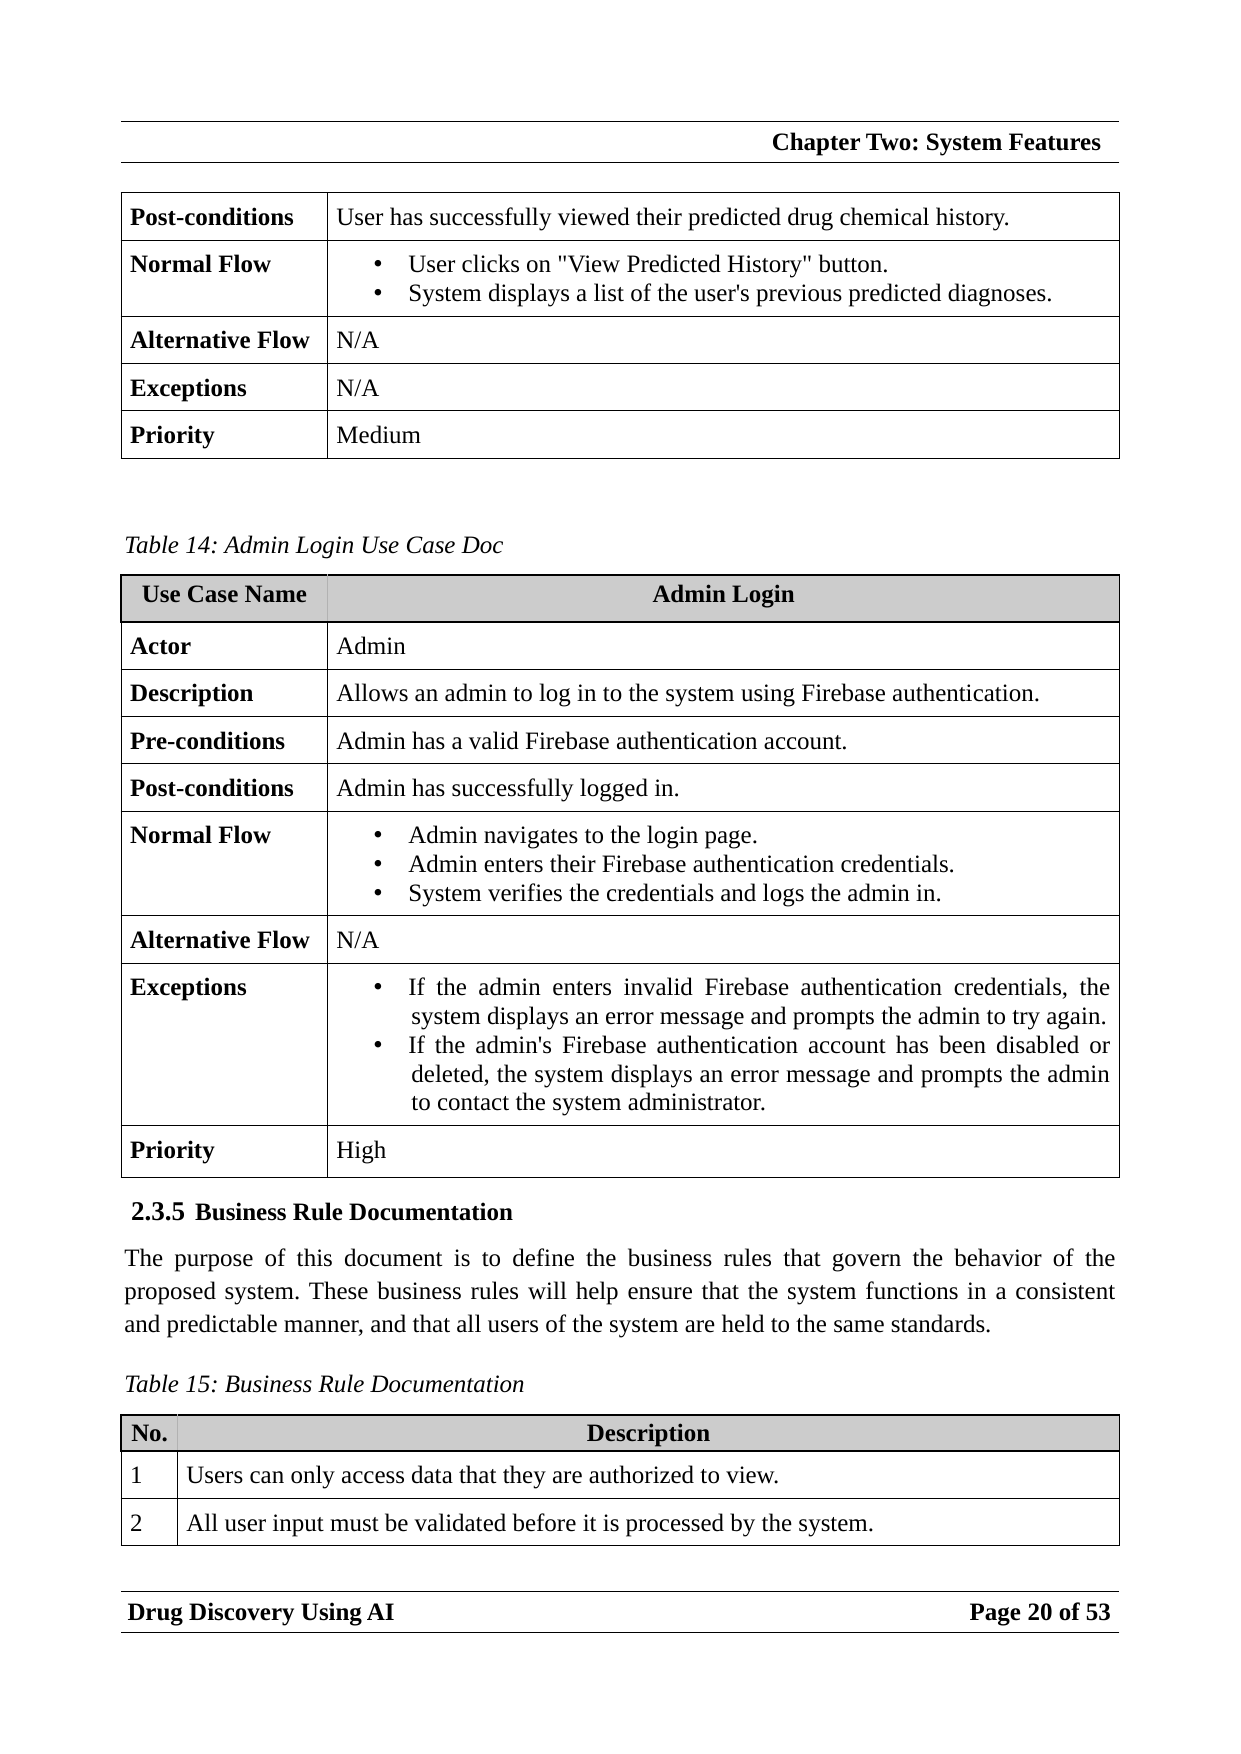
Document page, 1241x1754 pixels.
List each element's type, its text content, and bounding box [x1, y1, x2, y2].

table_cell All user input must be validated before it is processed by the system. [178, 1499, 1119, 1545]
table_header No. [122, 1416, 177, 1450]
table_cell Normal Flow [122, 812, 327, 915]
table_cell Priority [122, 411, 327, 457]
table_cell Admin navigates to the login page. Admin enters their Firebase authentication credentials. System verifies the credentials and logs the admin in. [328, 812, 1119, 915]
table_cell User clicks on "View Predicted History" button. System displays a list of the user's previous predicted diagnoses. [328, 241, 1119, 316]
table_cell Exceptions [122, 964, 327, 1125]
table_cell High [328, 1126, 1119, 1177]
table_cell 1 [122, 1452, 177, 1498]
table_cell 2 [122, 1499, 177, 1545]
table_header Admin Login [328, 576, 1119, 621]
table_header Description [178, 1416, 1119, 1450]
table_cell Actor [122, 623, 327, 669]
table_cell Alternative Flow [122, 317, 327, 363]
table_cell N/A [328, 916, 1119, 963]
table_cell Post-conditions [122, 193, 327, 239]
table_cell Priority [122, 1126, 327, 1177]
table_cell Medium [328, 411, 1119, 457]
table_cell User has successfully viewed their predicted drug chemical history. [328, 193, 1119, 239]
table_cell Admin [328, 623, 1119, 669]
subtitle Business Rule Documentation [121, 1192, 1119, 1226]
table_header Use Case Name [122, 576, 327, 621]
table_cell Admin has a valid Firebase authentication account. [328, 717, 1119, 763]
table_cell N/A [328, 317, 1119, 363]
table_cell Post-conditions [122, 764, 327, 811]
table_cell N/A [328, 364, 1119, 410]
table_cell Allows an admin to log in to the system using Firebase authentication. [328, 670, 1119, 716]
table_cell Users can only access data that they are authorized to view. [178, 1452, 1119, 1498]
text Table 15: Business Rule Documentation [121, 1367, 1119, 1401]
table_cell Description [122, 670, 327, 716]
table_cell If the admin enters invalid Firebase authentication credentials, the system displays an error message and prompts the admin to try again. If the admin's Firebase authentication account has been disabled or deleted, the system displays an error message and prompts the admin to contact the system administrator. [328, 964, 1119, 1125]
table_cell Alternative Flow [122, 916, 327, 963]
text Table 14: Admin Login Use Case Doc [121, 527, 1119, 562]
table_cell Exceptions [122, 364, 327, 410]
text The purpose of this document is to define the business rules that govern the behavior of the proposed system. These business rules will help ensure that the system functions in a consistent and predictable manner, and that all users of the system are held to the same standards. [121, 1240, 1119, 1338]
table_cell Admin has successfully logged in. [328, 764, 1119, 811]
table_cell Pre-conditions [122, 717, 327, 763]
table_cell Normal Flow [122, 241, 327, 316]
